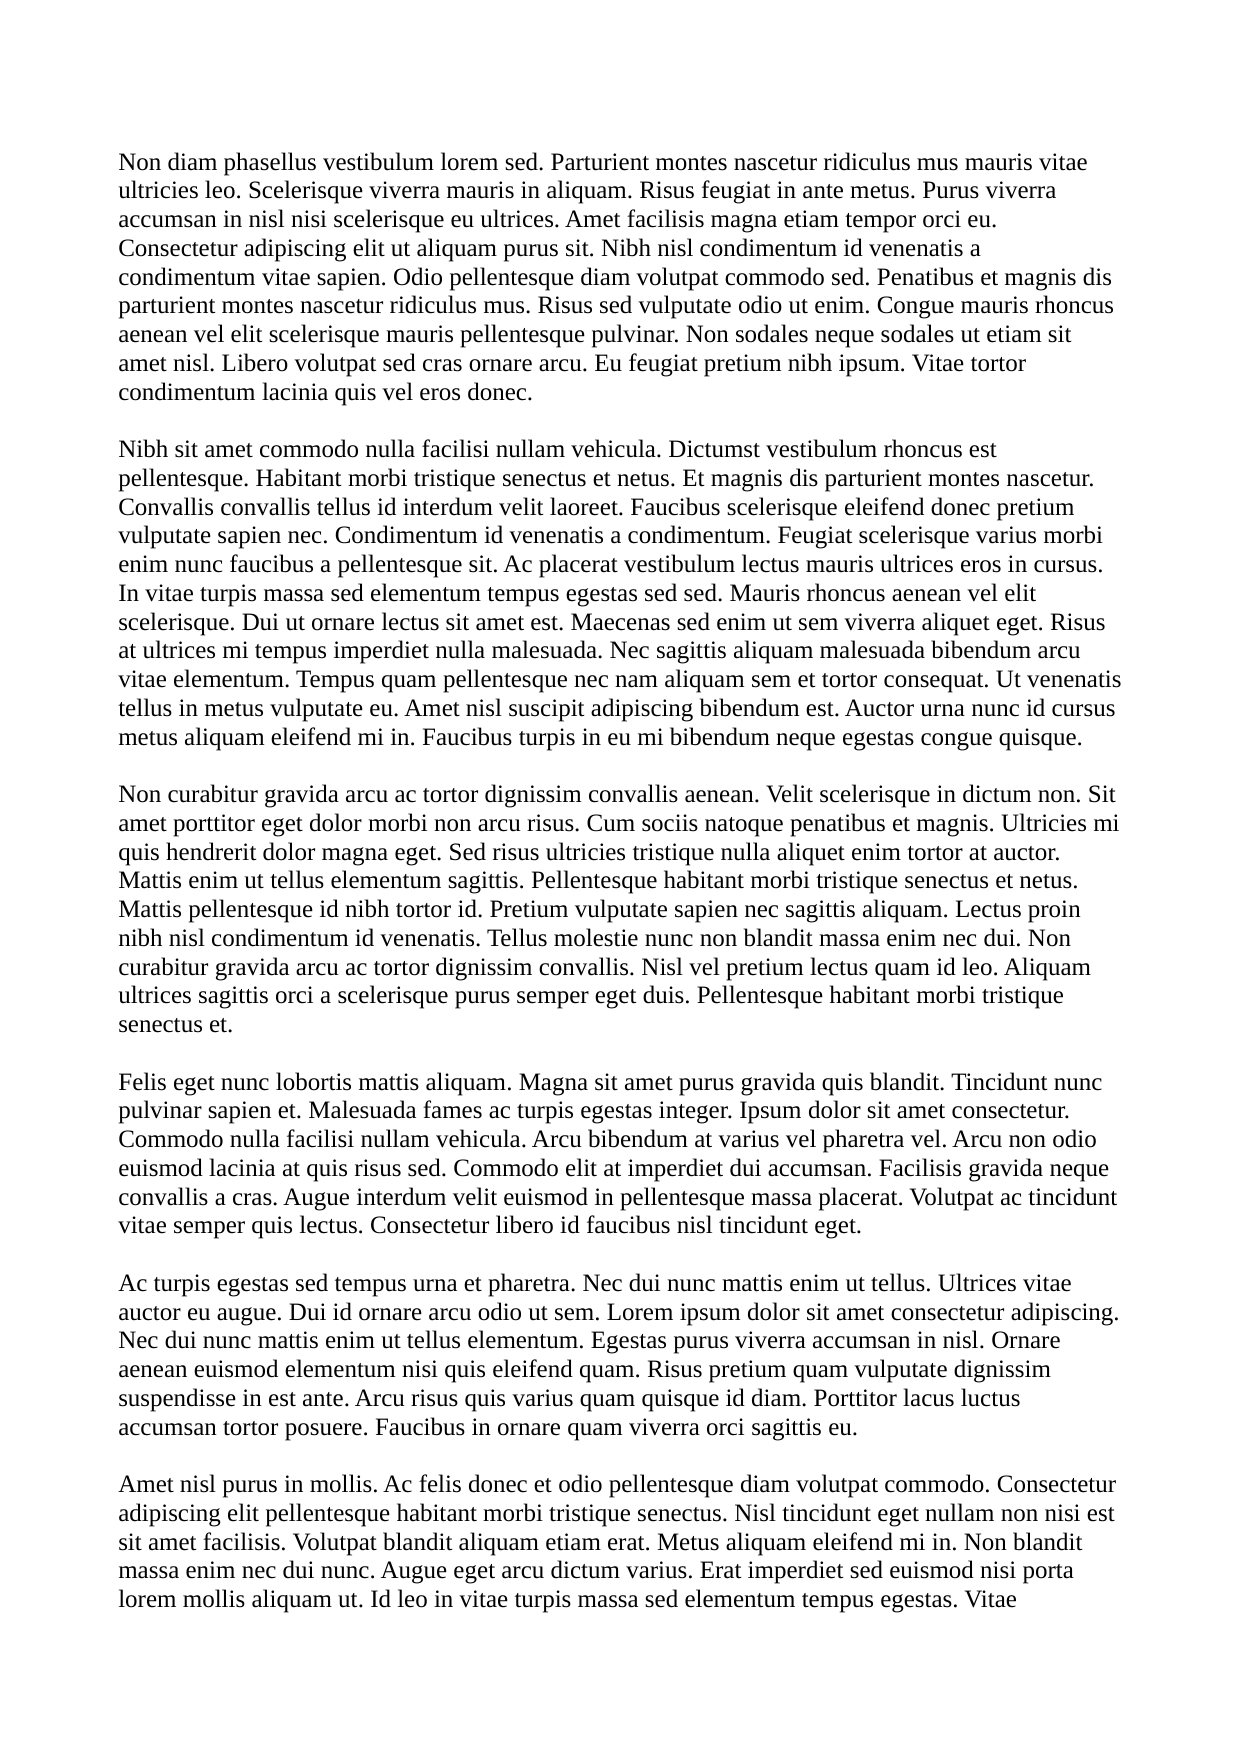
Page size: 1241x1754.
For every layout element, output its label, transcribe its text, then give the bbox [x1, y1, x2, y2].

text Non curabitur gravida arcu ac tortor dignissim convallis aenean. Velit scelerisque in dictum non. Sit amet porttitor eget dolor morbi non arcu risus. Cum sociis natoque penatibus et magnis. Ultricies mi quis hendrerit dolor magna eget. Sed risus ultricies tristique nulla aliquet enim tortor at auctor. Mattis enim ut tellus elementum sagittis. Pellentesque habitant morbi tristique senectus et netus. Mattis pellentesque id nibh tortor id. Pretium vulputate sapien nec sagittis aliquam. Lectus proin nibh nisl condimentum id venenatis. Tellus molestie nunc non blandit massa enim nec dui. Non curabitur gravida arcu ac tortor dignissim convallis. Nisl vel pretium lectus quam id leo. Aliquam ultrices sagittis orci a scelerisque purus semper eget duis. Pellentesque habitant morbi tristique senectus et. [118, 779, 1122, 1038]
text Non diam phasellus vestibulum lorem sed. Parturient montes nascetur ridiculus mus mauris vitae ultricies leo. Scelerisque viverra mauris in aliquam. Risus feugiat in ante metus. Purus viverra accumsan in nisl nisi scelerisque eu ultrices. Amet facilisis magna etiam tempor orci eu. Consectetur adipiscing elit ut aliquam purus sit. Nibh nisl condimentum id venenatis a condimentum vitae sapien. Odio pellentesque diam volutpat commodo sed. Penatibus et magnis dis parturient montes nascetur ridiculus mus. Risus sed vulputate odio ut enim. Congue mauris rhoncus aenean vel elit scelerisque mauris pellentesque pulvinar. Non sodales neque sodales ut etiam sit amet nisl. Libero volutpat sed cras ornare arcu. Eu feugiat pretium nibh ipsum. Vitae tortor condimentum lacinia quis vel eros donec. [118, 147, 1122, 406]
text Felis eget nunc lobortis mattis aliquam. Magna sit amet purus gravida quis blandit. Tincidunt nunc pulvinar sapien et. Malesuada fames ac turpis egestas integer. Ipsum dolor sit amet consectetur. Commodo nulla facilisi nullam vehicula. Arcu bibendum at varius vel pharetra vel. Arcu non odio euismod lacinia at quis risus sed. Commodo elit at imperdiet dui accumsan. Facilisis gravida neque convallis a cras. Augue interdum velit euismod in pellentesque massa placerat. Volutpat ac tincidunt vitae semper quis lectus. Consectetur libero id faucibus nisl tincidunt eget. [118, 1067, 1122, 1239]
text Nibh sit amet commodo nulla facilisi nullam vehicula. Dictumst vestibulum rhoncus est pellentesque. Habitant morbi tristique senectus et netus. Et magnis dis parturient montes nascetur. Convallis convallis tellus id interdum velit laoreet. Faucibus scelerisque eleifend donec pretium vulputate sapien nec. Condimentum id venenatis a condimentum. Feugiat scelerisque varius morbi enim nunc faucibus a pellentesque sit. Ac placerat vestibulum lectus mauris ultrices eros in cursus. In vitae turpis massa sed elementum tempus egestas sed sed. Mauris rhoncus aenean vel elit scelerisque. Dui ut ornare lectus sit amet est. Maecenas sed enim ut sem viverra aliquet eget. Risus at ultrices mi tempus imperdiet nulla malesuada. Nec sagittis aliquam malesuada bibendum arcu vitae elementum. Tempus quam pellentesque nec nam aliquam sem et tortor consequat. Ut venenatis tellus in metus vulputate eu. Amet nisl suscipit adipiscing bibendum est. Auctor urna nunc id cursus metus aliquam eleifend mi in. Faucibus turpis in eu mi bibendum neque egestas congue quisque. [118, 434, 1122, 751]
text Amet nisl purus in mollis. Ac felis donec et odio pellentesque diam volutpat commodo. Consectetur adipiscing elit pellentesque habitant morbi tristique senectus. Nisl tincidunt eget nullam non nisi est sit amet facilisis. Volutpat blandit aliquam etiam erat. Metus aliquam eleifend mi in. Non blandit massa enim nec dui nunc. Augue eget arcu dictum varius. Erat imperdiet sed euismod nisi porta lorem mollis aliquam ut. Id leo in vitae turpis massa sed elementum tempus egestas. Vitae [118, 1469, 1122, 1613]
text Ac turpis egestas sed tempus urna et pharetra. Nec dui nunc mattis enim ut tellus. Ultrices vitae auctor eu augue. Dui id ornare arcu odio ut sem. Lorem ipsum dolor sit amet consectetur adipiscing. Nec dui nunc mattis enim ut tellus elementum. Egestas purus viverra accumsan in nisl. Ornare aenean euismod elementum nisi quis eleifend quam. Risus pretium quam vulputate dignissim suspendisse in est ante. Arcu risus quis varius quam quisque id diam. Porttitor lacus luctus accumsan tortor posuere. Faucibus in ornare quam viverra orci sagittis eu. [118, 1268, 1122, 1441]
